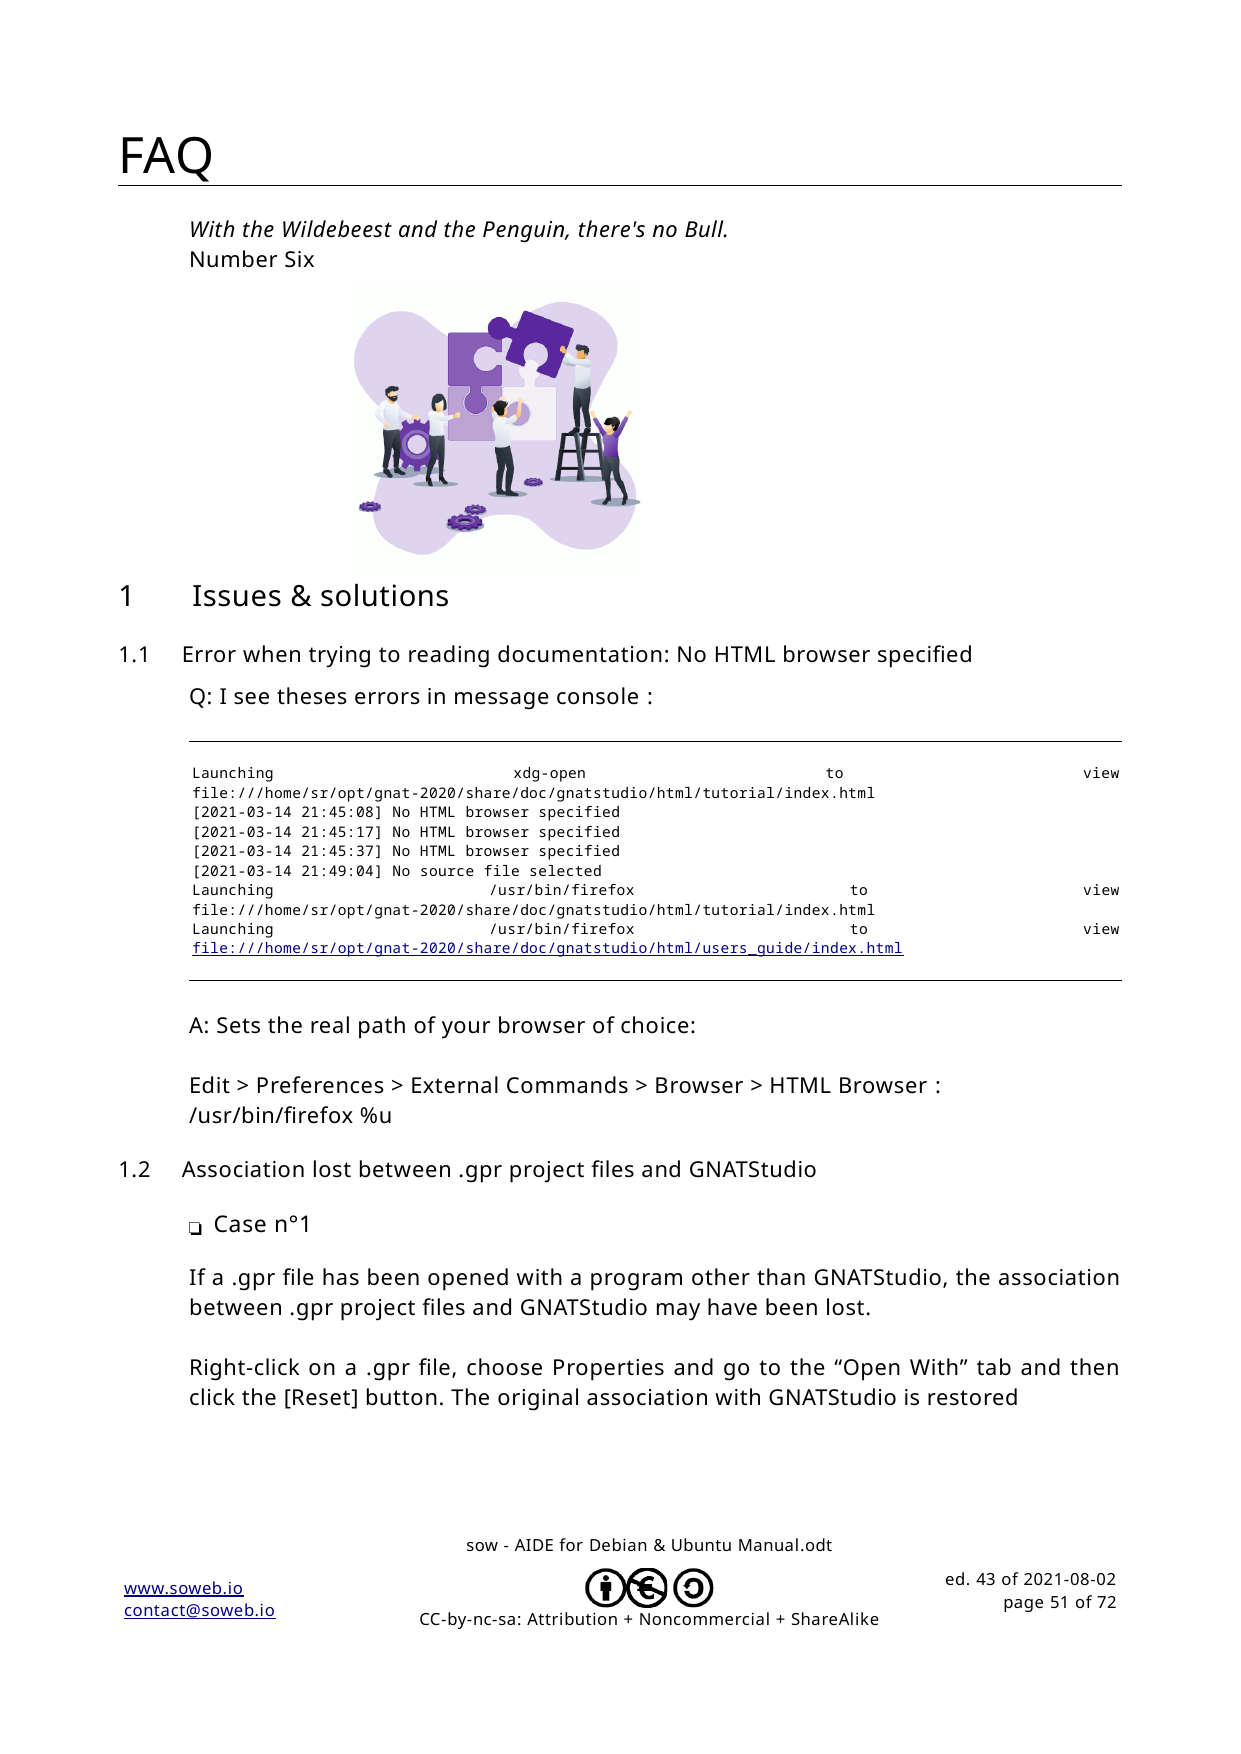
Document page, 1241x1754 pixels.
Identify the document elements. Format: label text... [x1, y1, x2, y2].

subtitle FAQ [118, 118, 1122, 185]
text Q: I see theses errors in message console : [189, 681, 1122, 711]
list [2021-03-14 21:45:17] No HTML browser specified [189, 818, 1122, 838]
text Number Six [189, 244, 1122, 274]
list Launching /usr/bin/firefox to view file:///home/sr/opt/gnat-2020/share/doc/gnatstudio/html/users_guide/index.html [189, 916, 1122, 980]
picture [584, 1568, 668, 1608]
list Launching xdg-open to view file:///home/sr/opt/gnat-2020/share/doc/gnatstudio/html/tutorial/index.html [189, 742, 1122, 799]
text With the Wildebeest and the Penguin, there's no Bull. [189, 214, 1122, 244]
text If a .gpr file has been opened with a program other than GNATStudio, the association between .gpr project files and GNATStudio may have been lost. [189, 1262, 1122, 1322]
subtitle Case n°1 [189, 1208, 1122, 1250]
list [2021-03-14 21:45:08] No HTML browser specified [189, 799, 1122, 818]
subtitle Association lost between .gpr project files and GNATStudio [118, 1154, 1122, 1184]
text /usr/bin/firefox %u [189, 1100, 1122, 1130]
list Launching /usr/bin/firefox to view file:///home/sr/opt/gnat-2020/share/doc/gnatstudio/html/tutorial/index.html [189, 877, 1122, 916]
text Edit > Preferences > External Commands > Browser > HTML Browser : [189, 1070, 1122, 1100]
subtitle Issues & solutions [118, 576, 1122, 615]
list [2021-03-14 21:45:37] No HTML browser specified [189, 838, 1122, 857]
list [2021-03-14 21:49:04] No source file selected [189, 857, 1122, 877]
picture [672, 1568, 714, 1608]
text Right-click on a .gpr file, choose Properties and go to the “Open With” tab and then click the [Reset] button. The original association with GNATStudio is restored [189, 1352, 1122, 1412]
picture [349, 280, 645, 576]
subtitle Error when trying to reading documentation: No HTML browser specified [118, 639, 1122, 669]
text A: Sets the real path of your browser of choice: [189, 1010, 1122, 1040]
